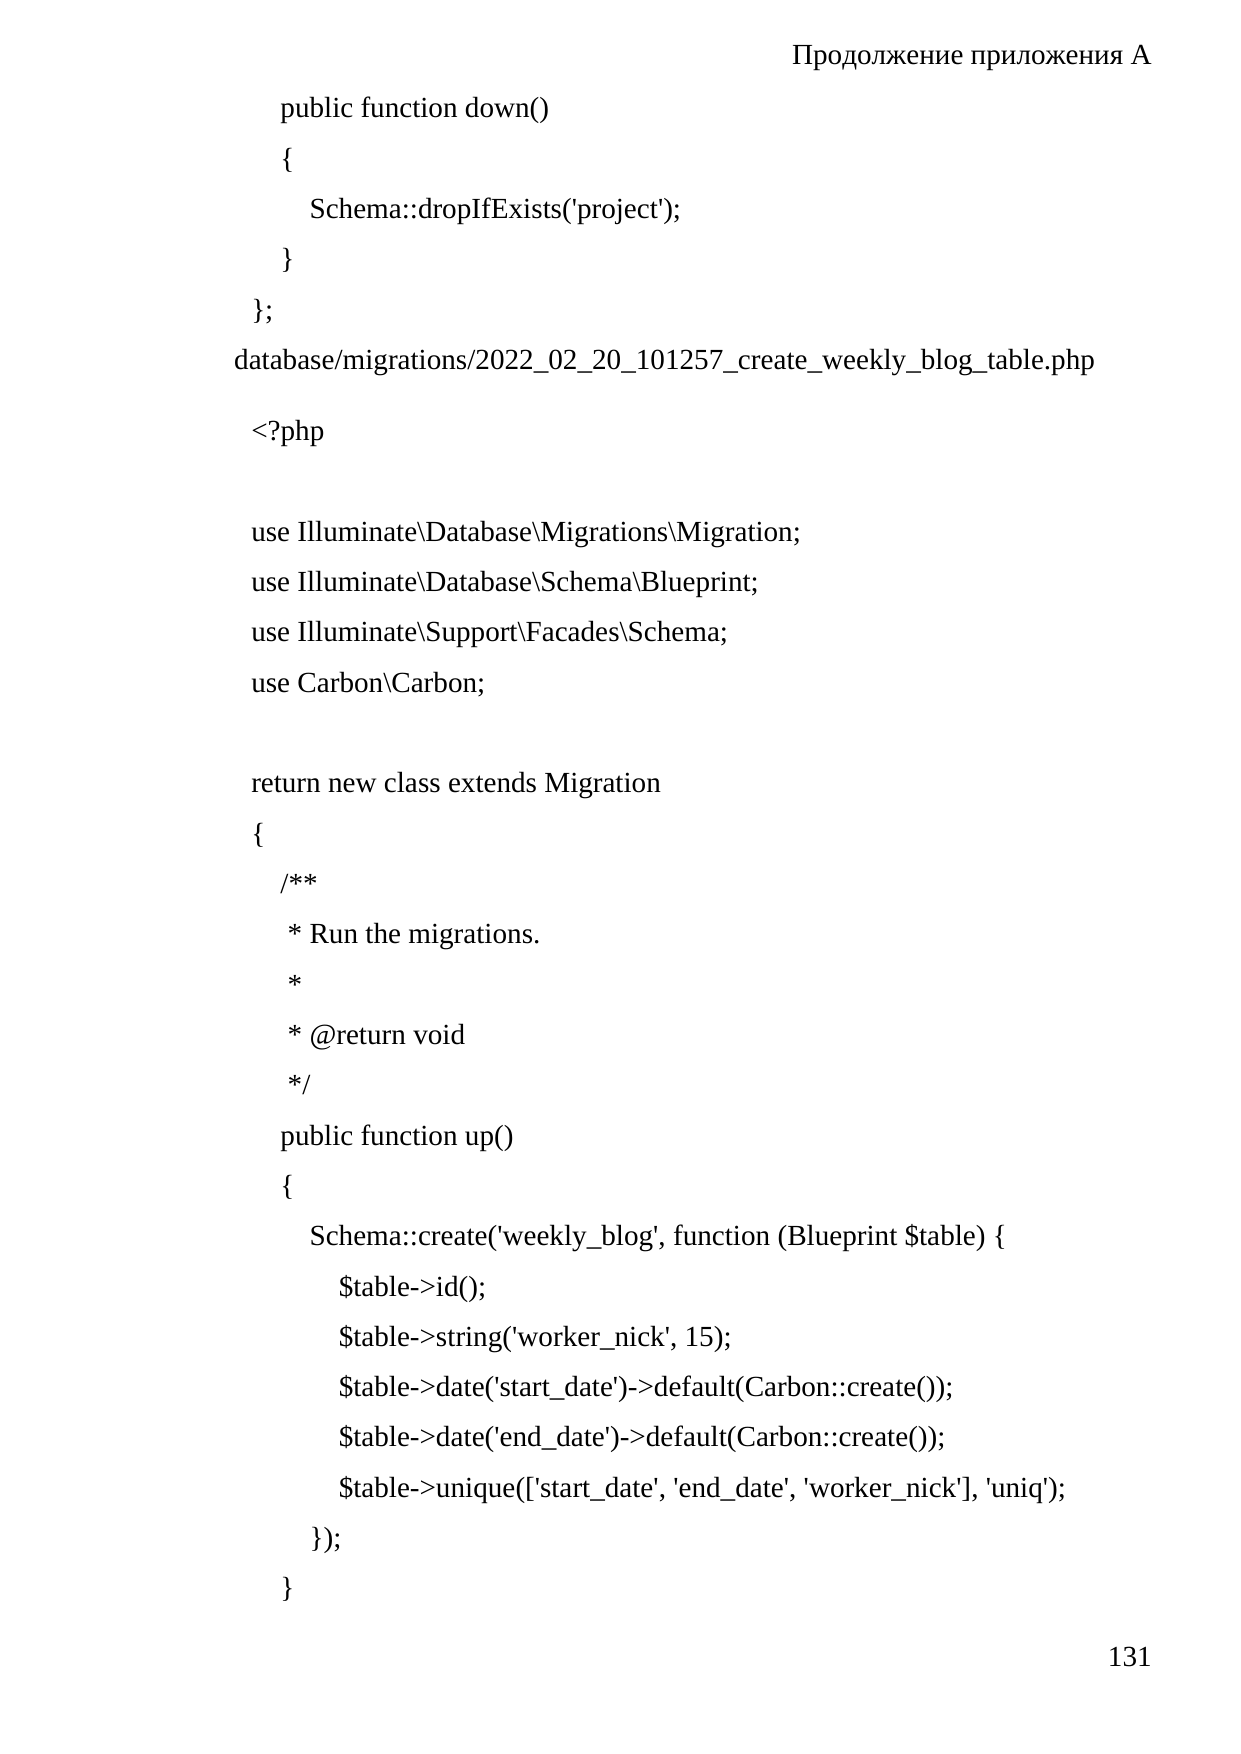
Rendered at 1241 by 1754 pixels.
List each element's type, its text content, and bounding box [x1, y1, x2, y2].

text * [177, 967, 1152, 1000]
text public function up() [177, 1118, 1152, 1151]
text { [177, 816, 1152, 849]
text */ [177, 1067, 1152, 1101]
text <?php [177, 413, 1152, 447]
text }); [177, 1520, 1152, 1554]
text { [177, 141, 1152, 174]
text $table->string('worker_nick', 15); [177, 1319, 1152, 1352]
text /** [177, 866, 1152, 900]
text use Carbon\Carbon; [177, 665, 1152, 698]
text } [177, 242, 1152, 275]
text } [177, 1571, 1152, 1604]
text use Illuminate\Database\Schema\Blueprint; [177, 564, 1152, 598]
text Schema::create('weekly_blog', function (Blueprint $table) { [177, 1218, 1152, 1252]
text use Illuminate\Support\Facades\Schema; [177, 614, 1152, 648]
text Schema::dropIfExists('project'); [177, 191, 1152, 225]
text { [177, 1168, 1152, 1202]
text $table->id(); [177, 1269, 1152, 1302]
text $table->date('start_date')->default(Carbon::create()); [177, 1369, 1152, 1403]
text $table->date('end_date')->default(Carbon::create()); [177, 1419, 1152, 1453]
text public function down() [177, 91, 1152, 124]
text $table->unique(['start_date', 'end_date', 'worker_nick'], 'uniq'); [177, 1470, 1152, 1503]
text use Illuminate\Database\Migrations\Migration; [177, 514, 1152, 547]
subtitle database/migrations/2022_02_20_101257_create_weekly_blog_table.php [177, 342, 1152, 376]
text return new class extends Migration [177, 766, 1152, 799]
text }; [177, 292, 1152, 325]
text * @return void [177, 1017, 1152, 1051]
text * Run the migrations. [177, 916, 1152, 950]
